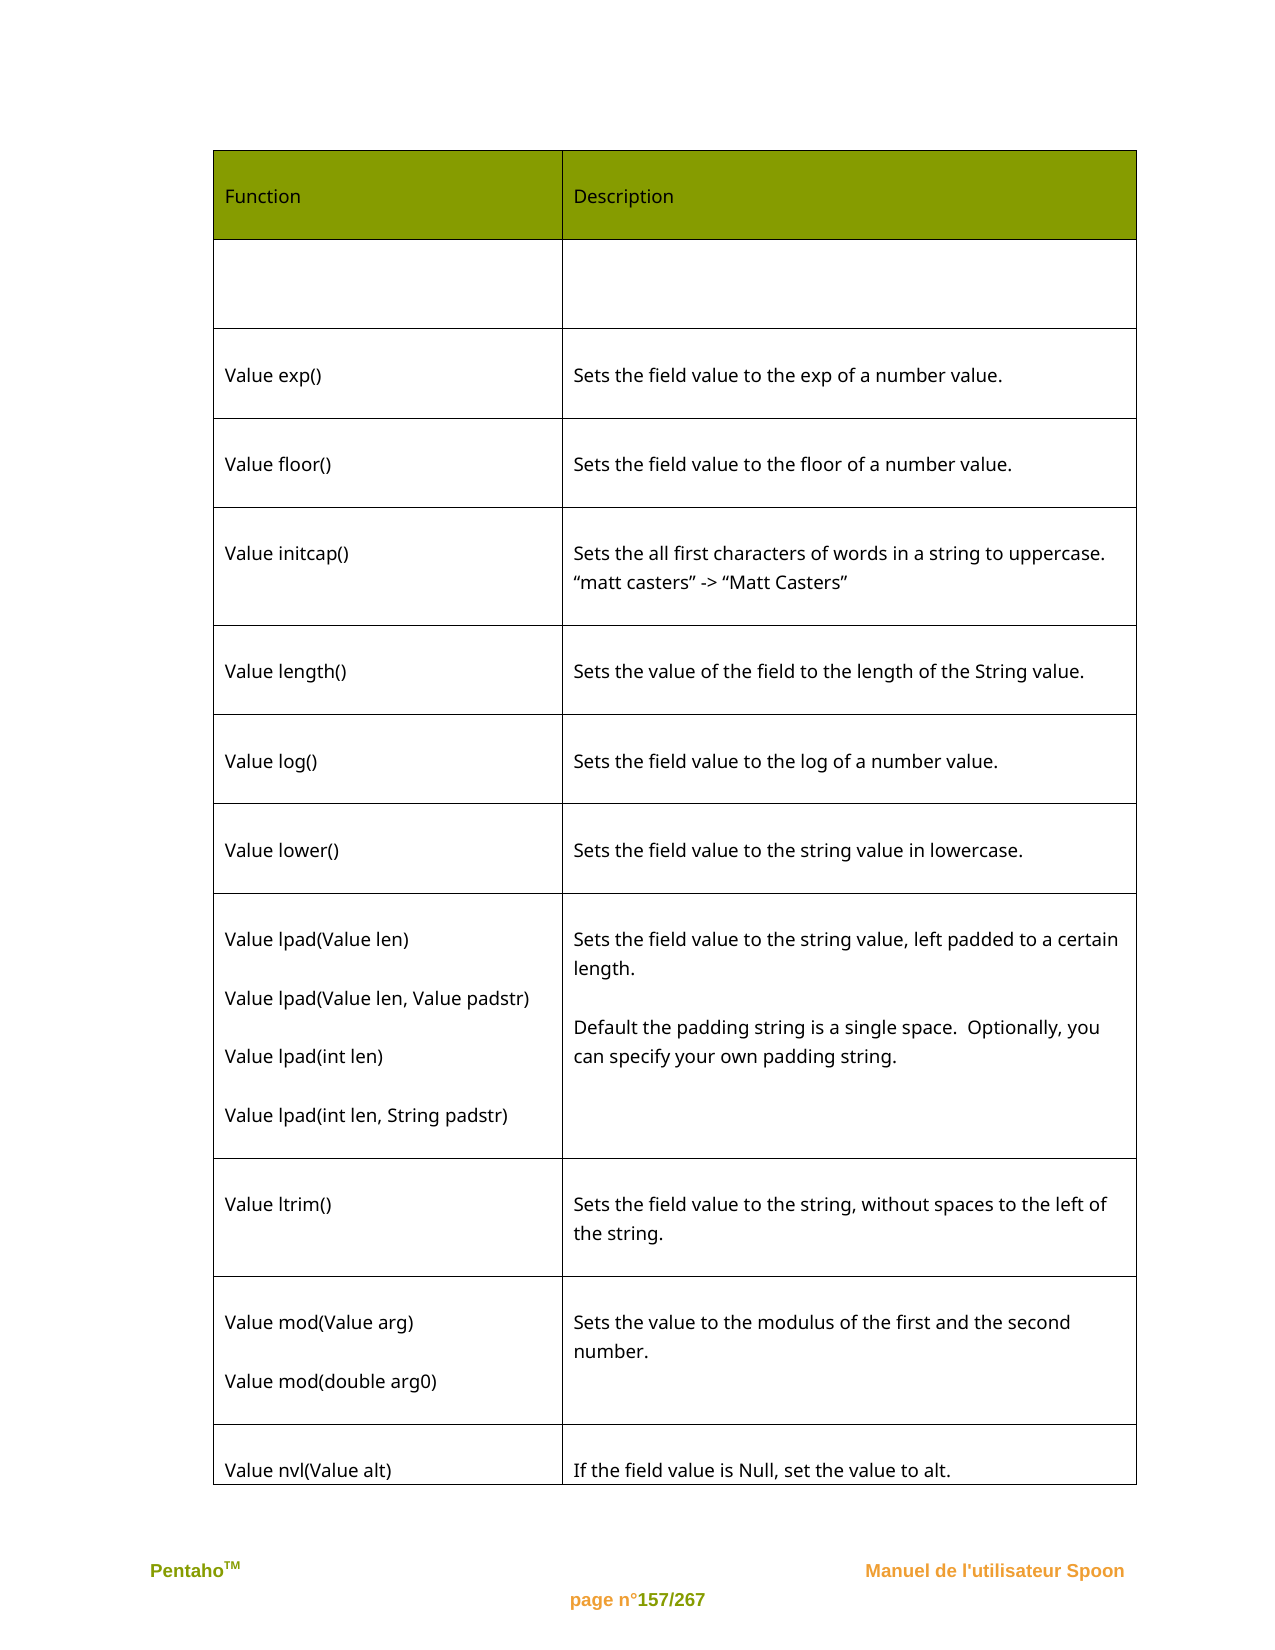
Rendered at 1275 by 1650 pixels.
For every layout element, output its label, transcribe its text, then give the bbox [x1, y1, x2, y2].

table_cell Sets the all first characters of words in a string to uppercase. “matt casters” -> “Matt Casters” [563, 508, 1136, 625]
table_cell Value exp() [214, 329, 562, 417]
table_cell Value lower() [214, 804, 562, 892]
table_cell Sets the value to the modulus of the first and the second number. [563, 1277, 1136, 1424]
table_cell Sets the field value to the string, without spaces to the left of the string. [563, 1159, 1136, 1276]
table_cell Value floor() [214, 419, 562, 507]
table_cell Sets the value of the field to the length of the String value. [563, 626, 1136, 714]
table_cell Value ltrim() [214, 1159, 562, 1276]
table_cell [214, 240, 562, 328]
table_cell Sets the field value to the string value in lowercase. [563, 804, 1136, 892]
table_cell Sets the field value to the string value, left padded to a certain length. Default the padding string is a single space. Optionally, you can specify your own padding string. [563, 894, 1136, 1158]
table_cell Value length() [214, 626, 562, 714]
table_cell Sets the field value to the exp of a number value. [563, 329, 1136, 417]
table_cell Sets the field value to the floor of a number value. [563, 419, 1136, 507]
table_cell [563, 240, 1136, 328]
table_cell Value lpad(Value len) Value lpad(Value len, Value padstr) Value lpad(int len) Value lpad(int len, String padstr) [214, 894, 562, 1158]
table_cell Value mod(Value arg) Value mod(double arg0) [214, 1277, 562, 1424]
table_cell Value nvl(Value alt) [214, 1425, 562, 1483]
table_cell Sets the field value to the log of a number value. [563, 715, 1136, 803]
table_cell Value log() [214, 715, 562, 803]
table_cell If the field value is Null, set the value to alt. [563, 1425, 1136, 1483]
table_header Function [214, 151, 562, 239]
table_cell Value initcap() [214, 508, 562, 625]
table_header Description [563, 151, 1136, 239]
